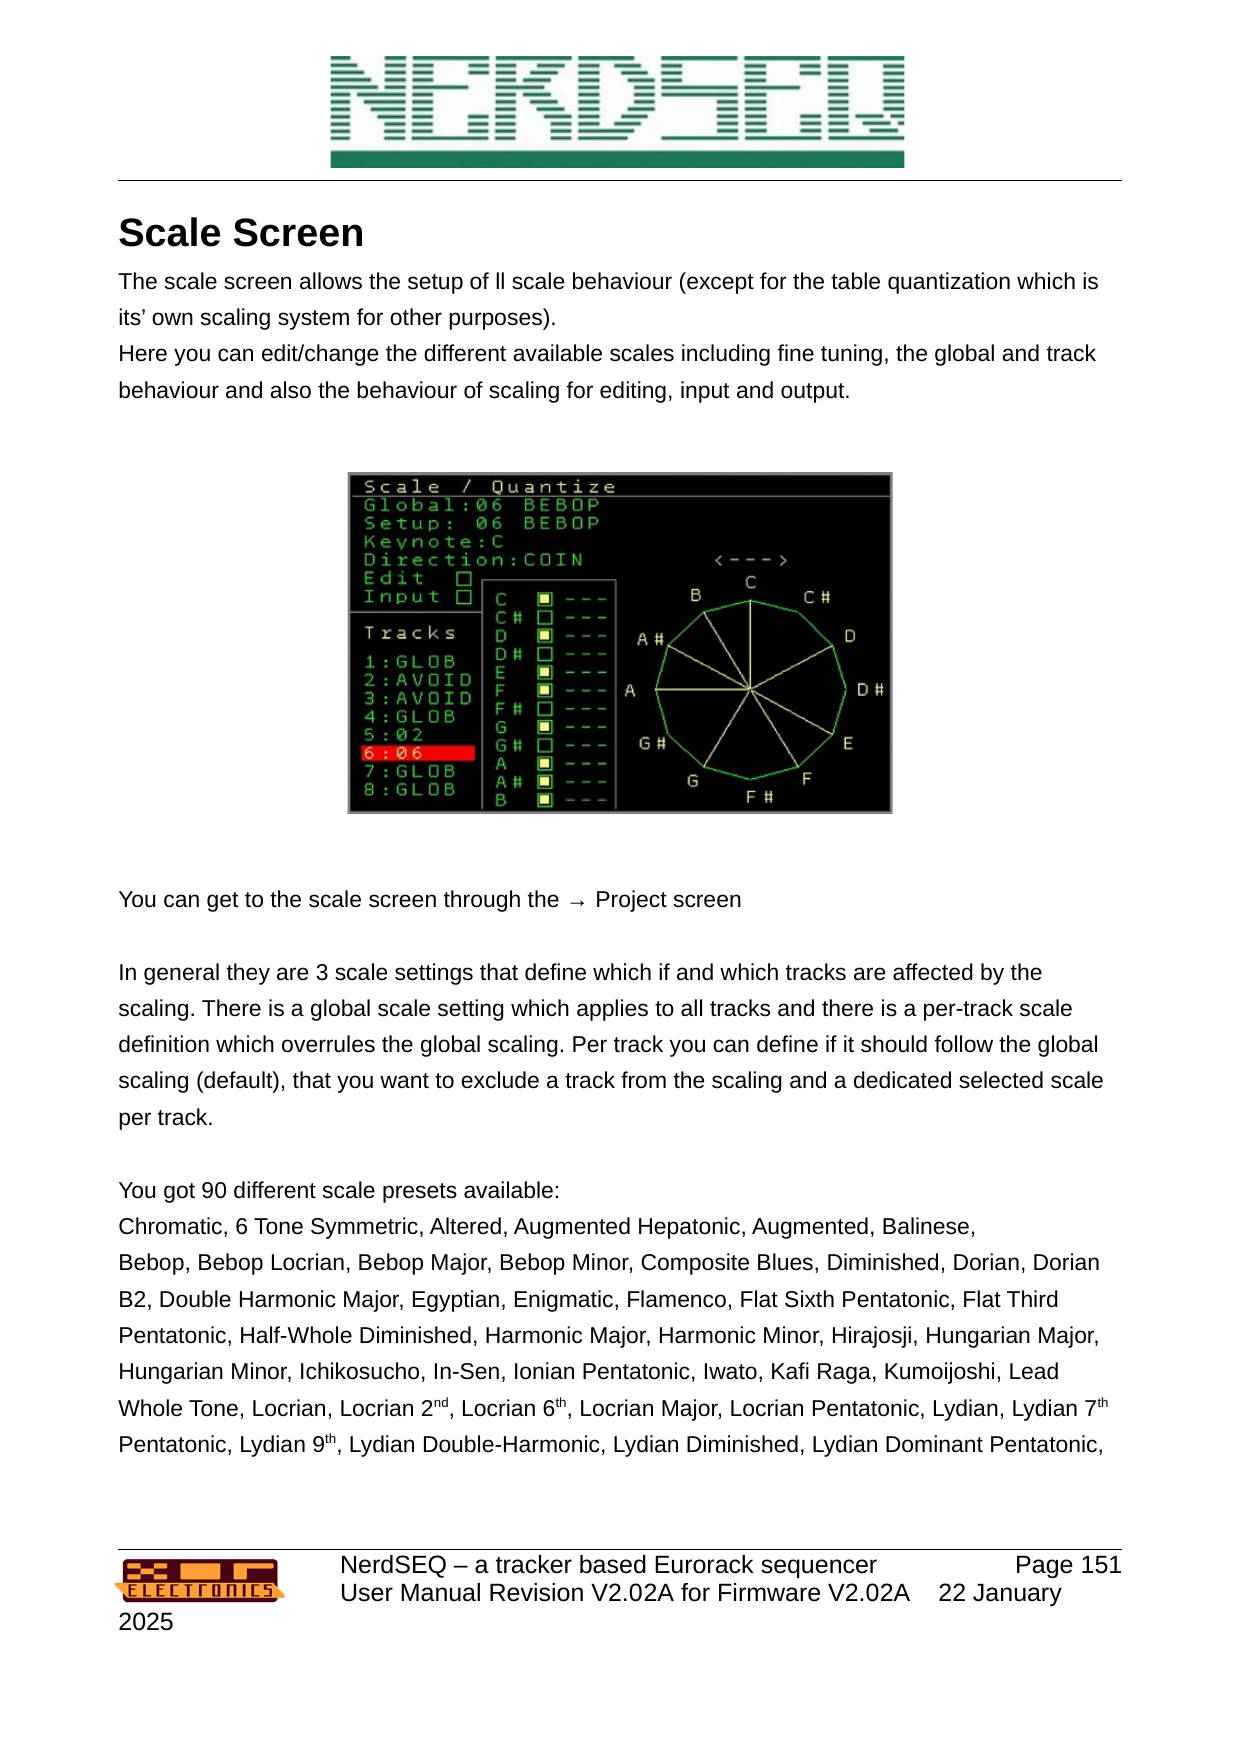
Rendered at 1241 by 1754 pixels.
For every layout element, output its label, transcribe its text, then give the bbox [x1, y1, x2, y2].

text The scale screen allows the setup of ll scale behaviour (except for the table quantization which is its’ own scaling system for other purposes). Here you can edit/change the different available scales including fine tuning, the global and track behaviour and also the behaviour of scaling for editing, input and output. [118, 268, 1122, 403]
text In general they are 3 scale settings that define which if and which tracks are affected by the scaling. There is a global scale setting which applies to all tracks and there is a per-track scale definition which overrules the global scaling. Per track you can define if it should follow the global scaling (default), that you want to exclude a track from the scaling and a dedicated selected scale per track. [118, 958, 1122, 1130]
picture [330, 56, 905, 168]
picture [347, 472, 893, 814]
subtitle Scale Screen [118, 209, 1122, 255]
text Chromatic, 6 Tone Symmetric, Altered, Augmented Hepatonic, Augmented, Balinese, [118, 1213, 1122, 1239]
text You can get to the scale screen through the → Project screen [118, 886, 1122, 912]
text Bebop, Bebop Locrian, Bebop Major, Bebop Minor, Composite Blues, Diminished, Dorian, Dorian B2, Double Harmonic Major, Egyptian, Enigmatic, Flamenco, Flat Sixth Pentatonic, Flat Third Pentatonic, Half-Whole Diminished, Harmonic Major, Harmonic Minor, Hirajosji, Hungarian Major, Hungarian Minor, Ichikosucho, In-Sen, Ionian Pentatonic, Iwato, Kafi Raga, Kumoijoshi, Lead Whole Tone, Locrian, Locrian 2nd, Locrian 6th, Locrian Major, Locrian Pentatonic, Lydian, Lydian 7th Pentatonic, Lydian 9th, Lydian Double-Harmonic, Lydian Diminished, Lydian Dominant Pentatonic, [118, 1249, 1122, 1457]
text You got 90 different scale presets available: [118, 1177, 1122, 1203]
picture [115, 1555, 285, 1605]
